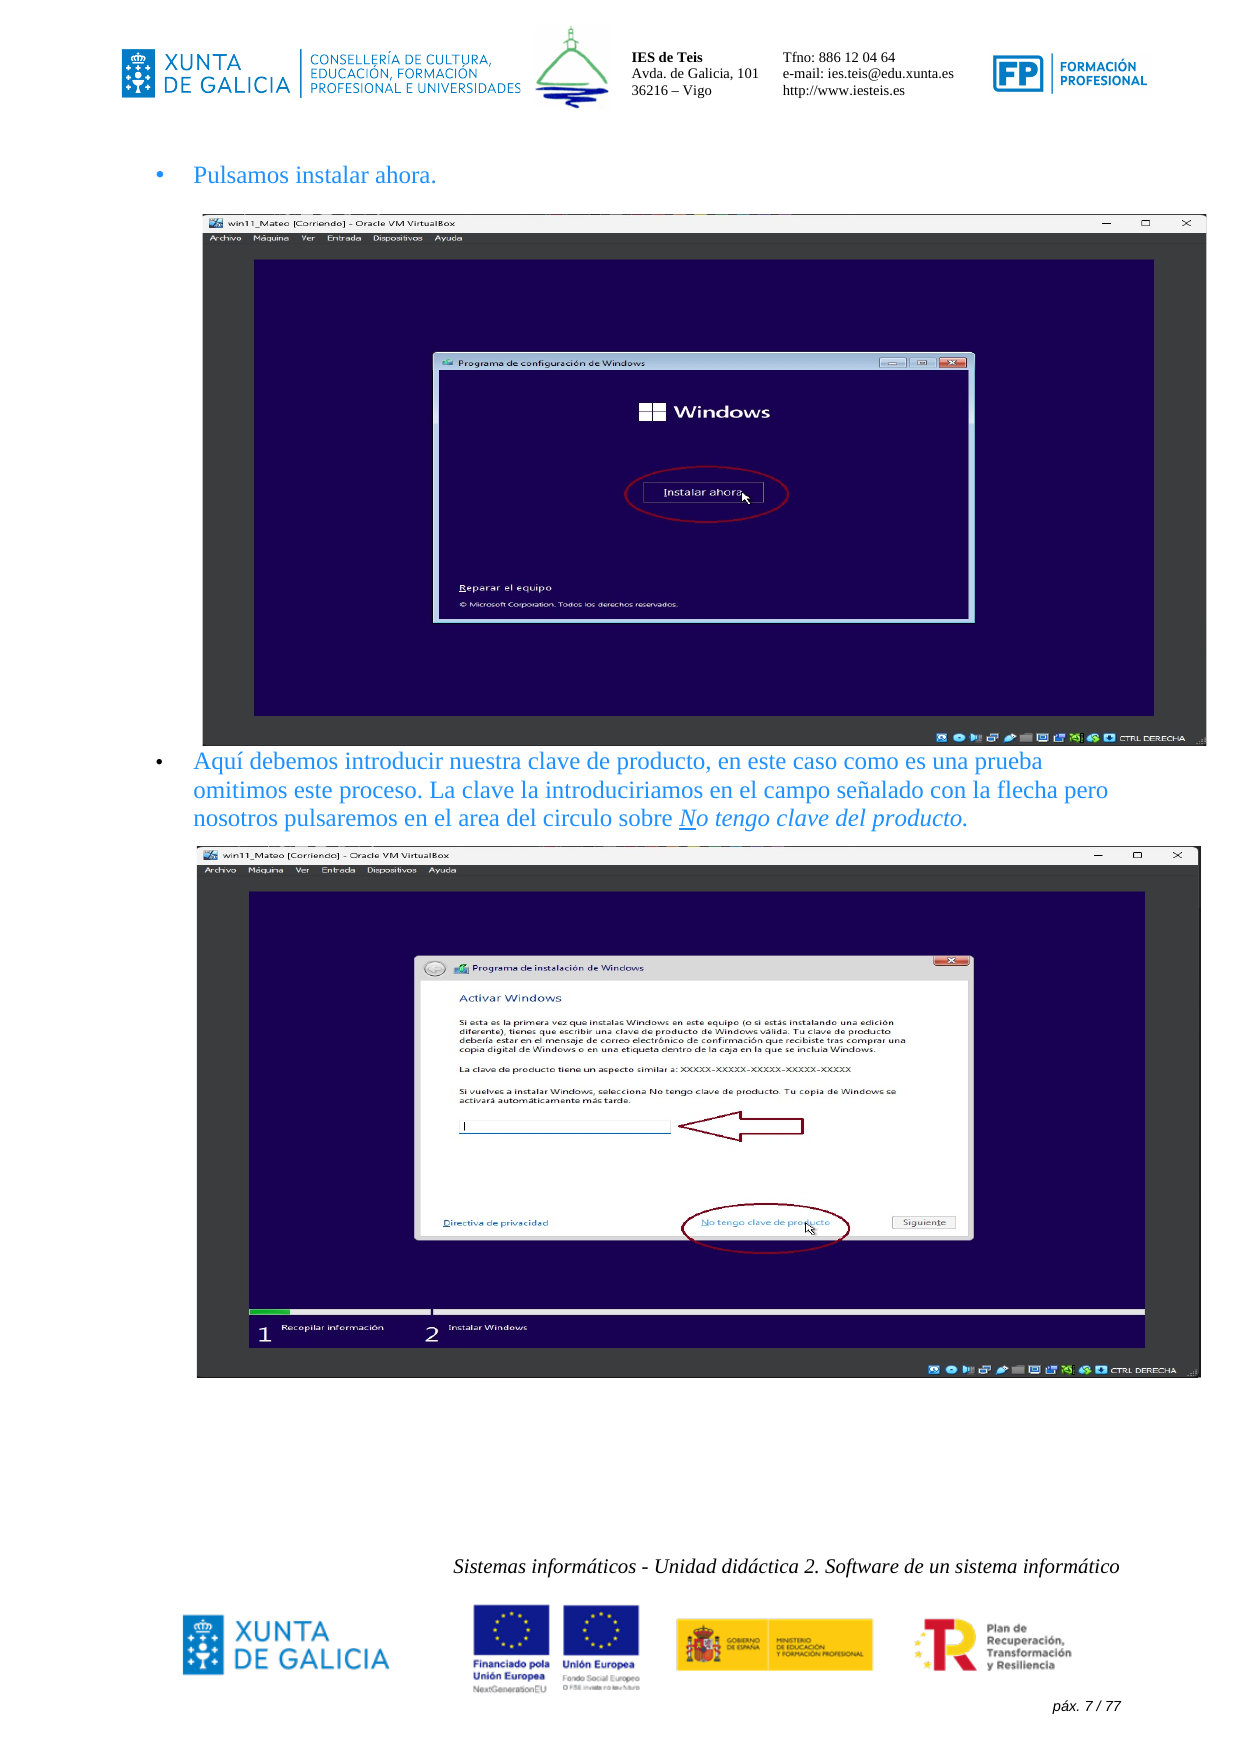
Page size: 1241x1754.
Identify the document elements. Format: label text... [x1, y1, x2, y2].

picture [534, 25, 611, 110]
picture [196, 846, 1201, 1378]
list Aquí debemos introducir nuestra clave de producto, en este caso como es una prueba omitimos este proceso. La clave la introduciriamos en el campo señalado con la flecha pero nosotros pulsaremos en el area del circulo sobre No tengo clave del producto. [156, 746, 1122, 832]
picture [989, 50, 1153, 97]
picture [121, 49, 521, 98]
list Pulsamos instalar ahora. [156, 160, 1122, 189]
picture [182, 1593, 1085, 1700]
picture [202, 214, 1207, 746]
